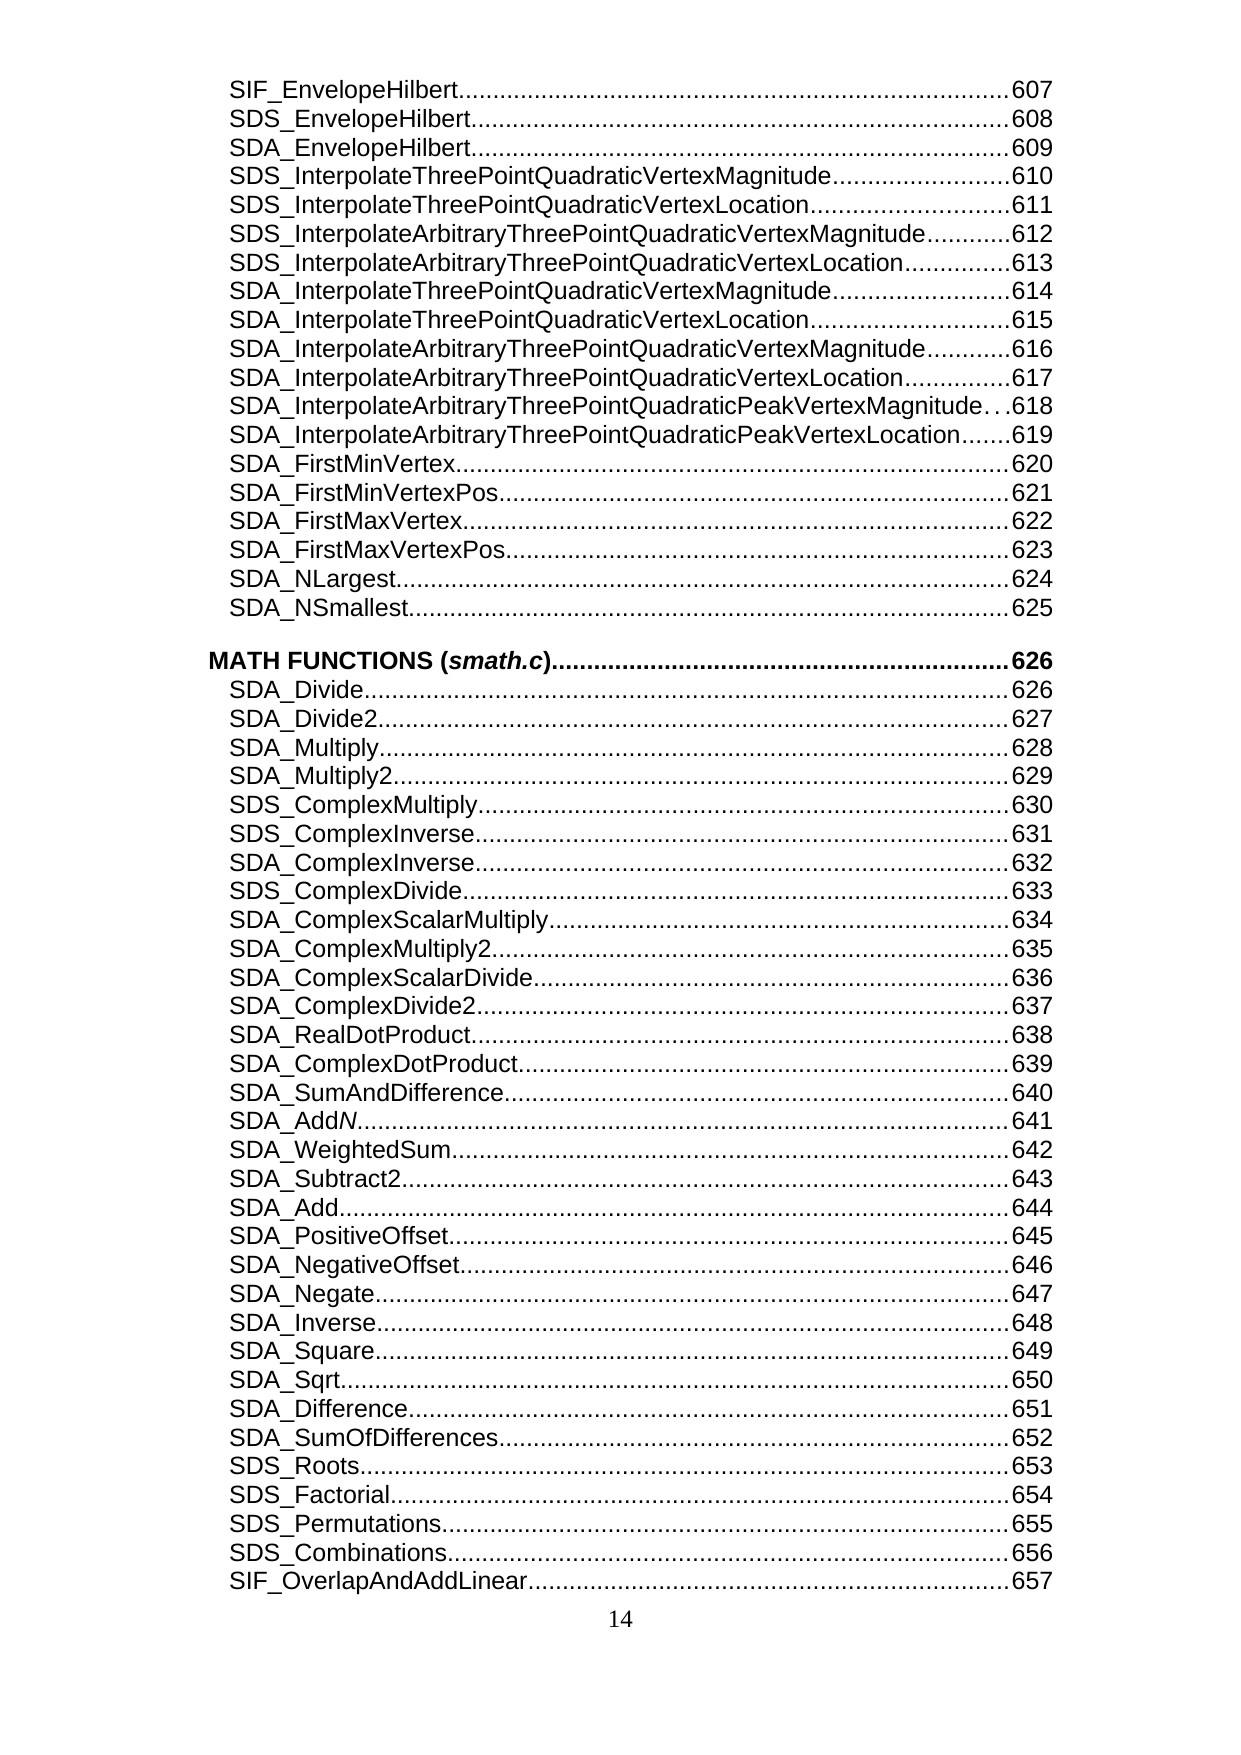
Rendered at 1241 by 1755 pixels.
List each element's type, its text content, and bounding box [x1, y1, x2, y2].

text SDS_InterpolateThreePointQuadraticVertexLocation 611 [229, 190, 1053, 219]
text SDA_FirstMaxVertexPos 623 [229, 535, 1053, 564]
text SDA_ComplexInverse 632 [229, 847, 1053, 876]
text SDS_InterpolateArbitraryThreePointQuadraticVertexMagnitude 612 [229, 219, 1053, 247]
text SIF_EnvelopeHilbert 607 [229, 75, 1053, 104]
text SDS_Factorial 654 [229, 1480, 1053, 1509]
text SDA_RealDotProduct 638 [229, 1020, 1053, 1049]
text SDA_ComplexDotProduct 639 [229, 1049, 1053, 1077]
text SDS_ComplexDivide 633 [229, 876, 1053, 905]
text SDA_SumOfDifferences 652 [229, 1422, 1053, 1451]
text SDA_InterpolateArbitraryThreePointQuadraticVertexLocation 617 [229, 362, 1053, 391]
text SDS_Roots 653 [229, 1451, 1053, 1480]
text SIF_OverlapAndAddLinear 657 [229, 1566, 1053, 1595]
text SDA_Multiply 628 [229, 732, 1053, 761]
text SDA_AddN 641 [229, 1106, 1053, 1135]
text SDA_Sqrt 650 [229, 1365, 1053, 1394]
text SDS_InterpolateArbitraryThreePointQuadraticVertexLocation 613 [229, 247, 1053, 276]
text SDA_NSmallest 625 [229, 592, 1053, 621]
text SDS_ComplexInverse 631 [229, 819, 1053, 847]
text SDA_Divide 626 [229, 675, 1053, 704]
text SDA_InterpolateArbitraryThreePointQuadraticPeakVertexMagnitude 618 [229, 391, 1053, 420]
text SDA_NLargest 624 [229, 564, 1053, 592]
text SDA_PositiveOffset 645 [229, 1221, 1053, 1250]
text SDA_Add 644 [229, 1192, 1053, 1221]
text SDA_Subtract2 643 [229, 1164, 1053, 1192]
text SDA_FirstMinVertex 620 [229, 449, 1053, 477]
text SDA_Difference 651 [229, 1394, 1053, 1422]
text SDA_NegativeOffset 646 [229, 1250, 1053, 1279]
text SDS_Permutations 655 [229, 1509, 1053, 1537]
text SDA_FirstMinVertexPos 621 [229, 477, 1053, 506]
text SDA_InterpolateArbitraryThreePointQuadraticVertexMagnitude 616 [229, 334, 1053, 362]
text SDA_ComplexScalarMultiply 634 [229, 905, 1053, 934]
text SDA_ComplexMultiply2 635 [229, 934, 1053, 962]
text SDS_EnvelopeHilbert 608 [229, 104, 1053, 132]
text SDS_ComplexMultiply 630 [229, 790, 1053, 819]
text SDA_Multiply2 629 [229, 761, 1053, 790]
text SDA_Negate 647 [229, 1279, 1053, 1307]
text SDA_InterpolateThreePointQuadraticVertexMagnitude 614 [229, 276, 1053, 305]
text SDA_WeightedSum 642 [229, 1135, 1053, 1164]
text MATH FUNCTIONS (smath.c) 626 [208, 646, 1053, 675]
text SDS_InterpolateThreePointQuadraticVertexMagnitude 610 [229, 161, 1053, 190]
text SDA_SumAndDifference 640 [229, 1077, 1053, 1106]
text SDA_Divide2 627 [229, 704, 1053, 732]
text SDS_Combinations 656 [229, 1537, 1053, 1566]
text SDA_Square 649 [229, 1336, 1053, 1365]
text SDA_ComplexDivide2 637 [229, 991, 1053, 1020]
text SDA_InterpolateThreePointQuadraticVertexLocation 615 [229, 305, 1053, 334]
text SDA_EnvelopeHilbert 609 [229, 132, 1053, 161]
text SDA_ComplexScalarDivide 636 [229, 962, 1053, 991]
text SDA_Inverse 648 [229, 1307, 1053, 1336]
text SDA_InterpolateArbitraryThreePointQuadraticPeakVertexLocation 619 [229, 420, 1053, 449]
text SDA_FirstMaxVertex 622 [229, 506, 1053, 535]
